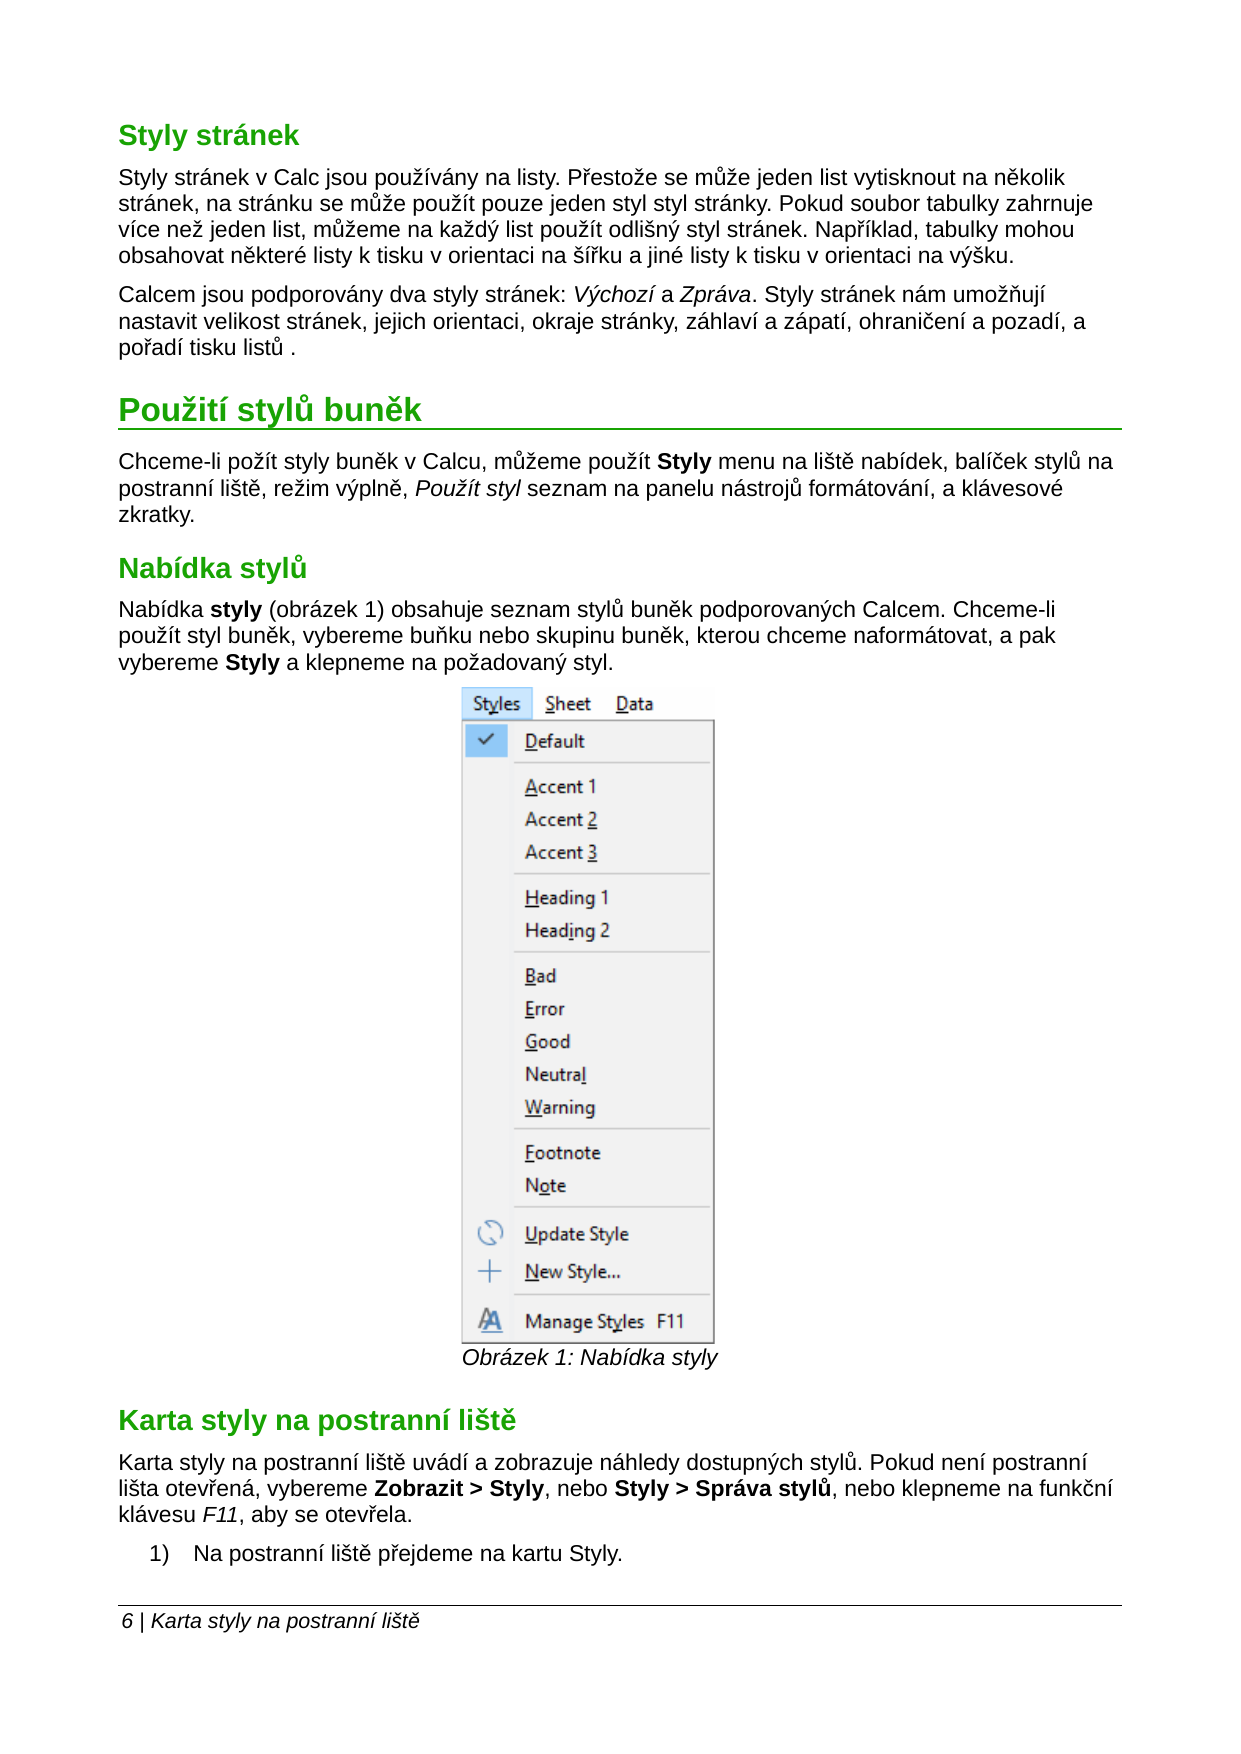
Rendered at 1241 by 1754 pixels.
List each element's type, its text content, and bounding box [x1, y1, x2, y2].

subtitle Styly stránek [118, 118, 1122, 152]
subtitle Karta styly na postranní liště [118, 1403, 1122, 1437]
subtitle Nabídka stylů [118, 551, 1122, 584]
picture [461, 687, 715, 1344]
text Nabídka styly (obrázek 1) obsahuje seznam stylů buněk podporovaných Calcem. Chceme-li použít styl buněk, vybereme buňku nebo skupinu buněk, kterou chceme naformátovat, a pak vybereme Styly a klepneme na požadovaný styl. [118, 596, 1122, 675]
text Calcem jsou podporovány dva styly stránek: Výchozí a Zpráva. Styly stránek nám umožňují nastavit velikost stránek, jejich orientaci, okraje stránky, záhlaví a zápatí, ohraničení a pozadí, a pořadí tisku listů . [118, 281, 1122, 360]
text Chceme-li požít styly buněk v Calcu, můžeme použít Styly menu na liště nabídek, balíček stylů na postranní liště, režim výplně, Použít styl seznam na panelu nástrojů formátování, a klávesové zkratky. [118, 448, 1122, 527]
text Styly stránek v Calc jsou používány na listy. Přestože se může jeden list vytisknout na několik stránek, na stránku se může použít pouze jeden styl styl stránky. Pokud soubor tabulky zahrnuje více než jeden list, můžeme na každý list použít odlišný styl stránek. Například, tabulky mohou obsahovat některé listy k tisku v orientaci na šířku a jiné listy k tisku v orientaci na výšku. [118, 163, 1122, 269]
list Na postranní liště přejdeme na kartu Styly. [169, 1540, 1122, 1567]
text Obrázek 1: Nabídka styly [462, 1344, 779, 1370]
subtitle Použití stylů buněk [118, 390, 1122, 428]
text Karta styly na postranní liště uvádí a zobrazuje náhledy dostupných stylů. Pokud není postranní lišta otevřená, vybereme Zobrazit > Styly, nebo Styly > Správa stylů, nebo klepneme na funkční klávesu F11, aby se otevřela. [118, 1449, 1122, 1528]
